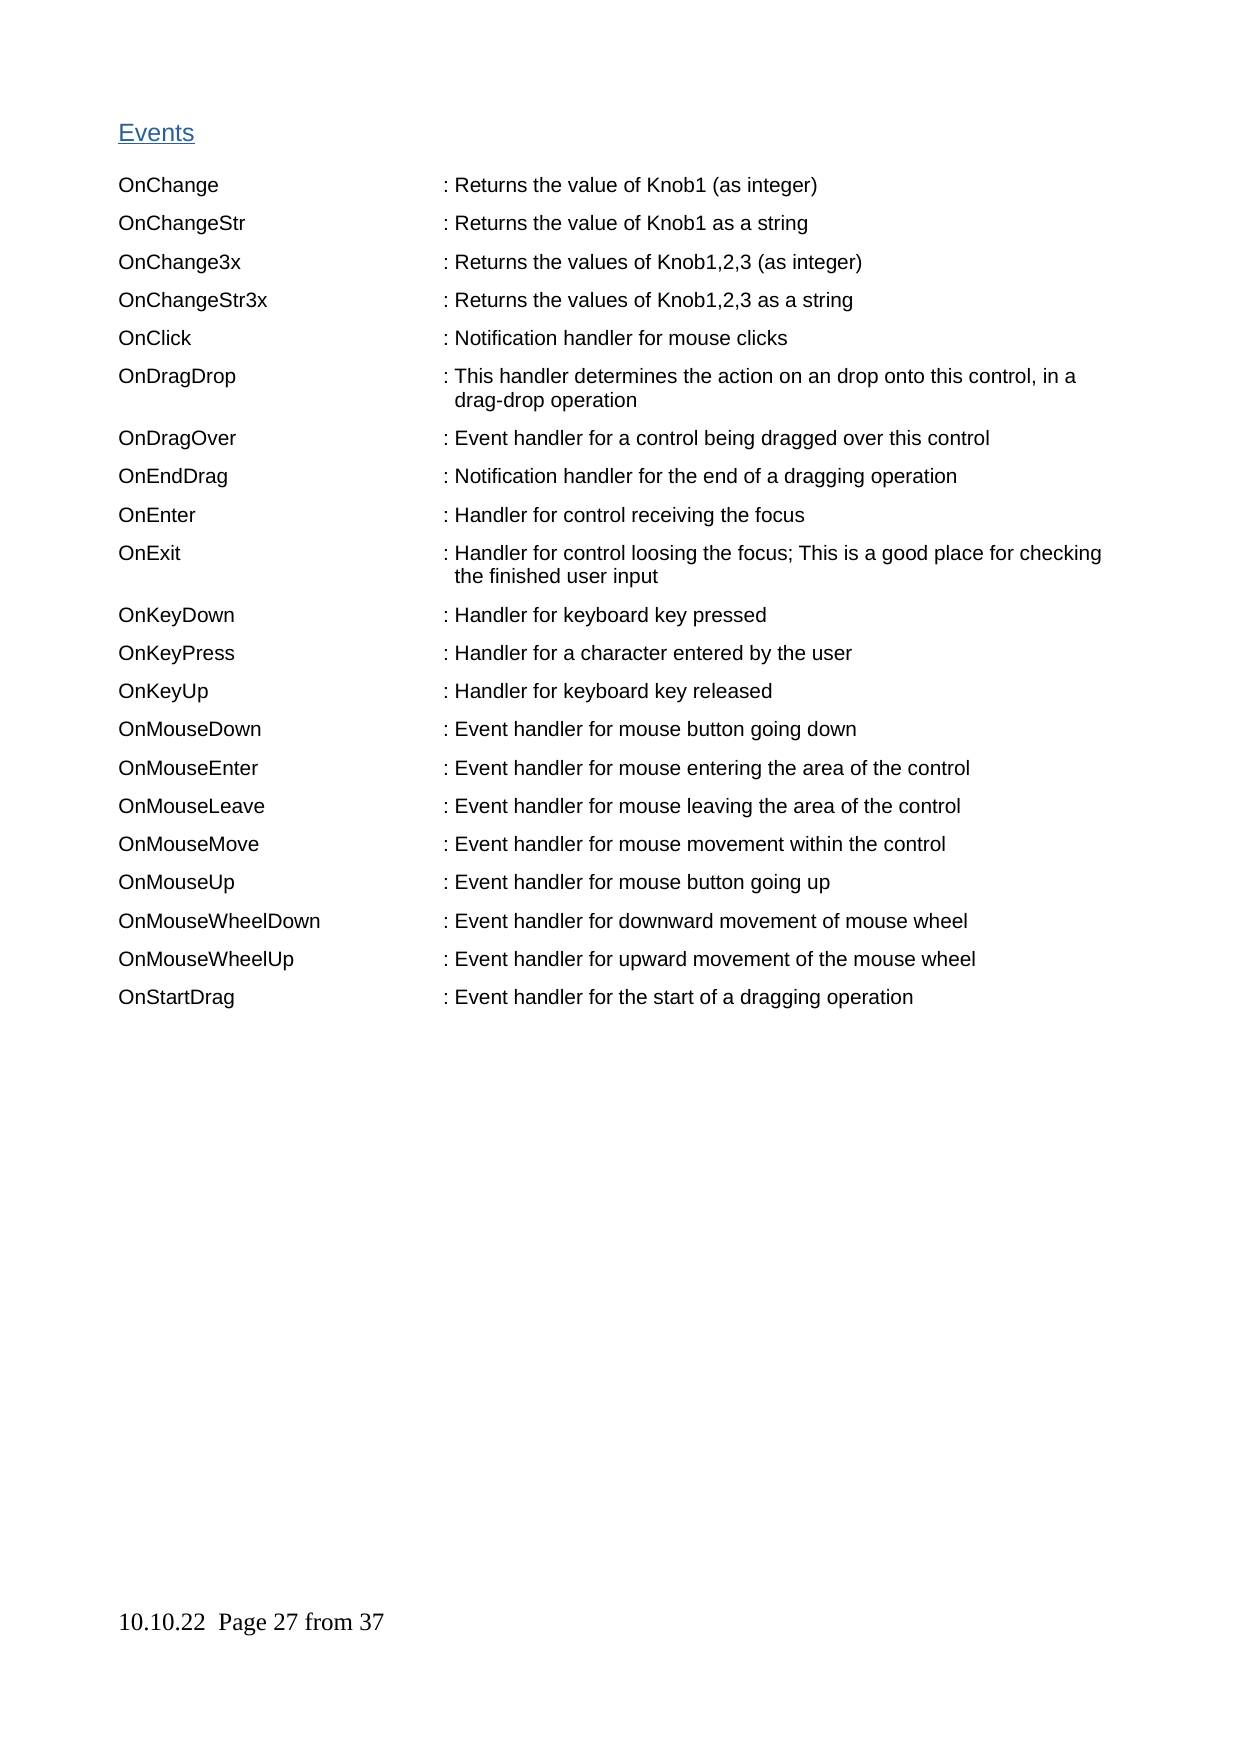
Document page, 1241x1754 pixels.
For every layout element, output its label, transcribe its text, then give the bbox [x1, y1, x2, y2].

text OnMouseWheelDown : Event handler for downward movement of mouse wheel [118, 909, 1122, 933]
text OnClick : Notification handler for mouse clicks [118, 327, 1122, 350]
text OnExit : Handler for control loosing the focus; This is a good place for checking the finished user input [118, 541, 1122, 589]
text OnMouseUp : Event handler for mouse button going up [118, 871, 1122, 894]
text OnMouseWheelUp : Event handler for upward movement of the mouse wheel [118, 947, 1122, 971]
text OnChange3x : Returns the values of Knob1,2,3 (as integer) [118, 250, 1122, 274]
text OnDragOver : Event handler for a control being dragged over this control [118, 427, 1122, 450]
text OnMouseLeave : Event handler for mouse leaving the area of the control [118, 794, 1122, 818]
text OnChangeStr3x : Returns the values of Knob1,2,3 as a string [118, 288, 1122, 312]
text OnStartDrag : Event handler for the start of a dragging operation [118, 986, 1122, 1009]
text OnKeyPress : Handler for a character entered by the user [118, 642, 1122, 665]
text OnMouseDown : Event handler for mouse button going down [118, 718, 1122, 742]
text OnEnter : Handler for control receiving the focus [118, 503, 1122, 527]
text OnMouseMove : Event handler for mouse movement within the control [118, 833, 1122, 856]
text OnKeyDown : Handler for keyboard key pressed [118, 603, 1122, 627]
text OnEndDrag : Notification handler for the end of a dragging operation [118, 465, 1122, 489]
text OnChange : Returns the value of Knob1 (as integer) [118, 174, 1122, 197]
text OnMouseEnter : Event handler for mouse entering the area of the control [118, 756, 1122, 780]
text OnKeyUp : Handler for keyboard key released [118, 680, 1122, 703]
subtitle Events [118, 118, 1122, 147]
text OnChangeStr : Returns the value of Knob1 as a string [118, 212, 1122, 236]
text OnDragDrop : This handler determines the action on an drop onto this control, in a drag-drop operation [118, 365, 1122, 412]
